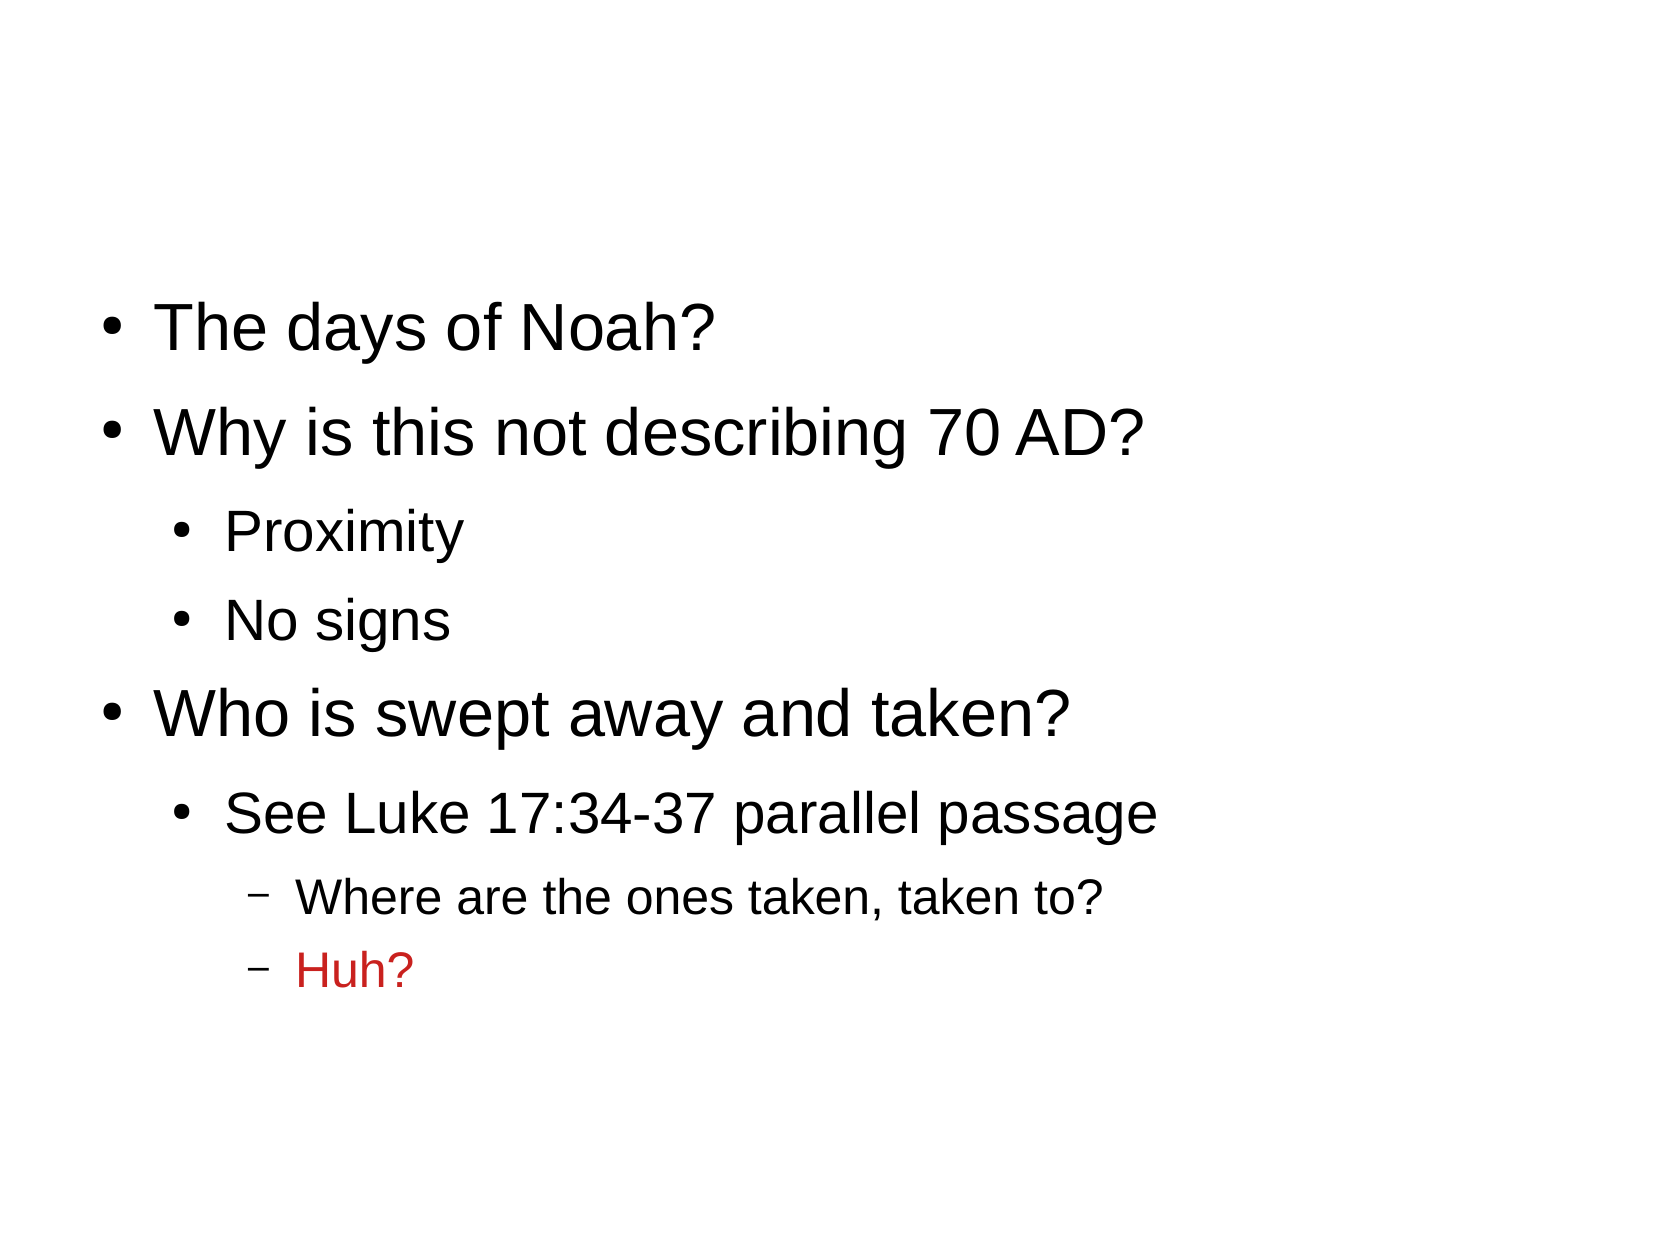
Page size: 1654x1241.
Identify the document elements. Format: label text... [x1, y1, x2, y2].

list The days of Noah? Why is this not describing 70 AD? Proximity No signs Who is swept away and taken? See Luke 17:34-37 parallel passage Where are the ones taken, taken to? Huh? [82, 290, 1571, 1010]
